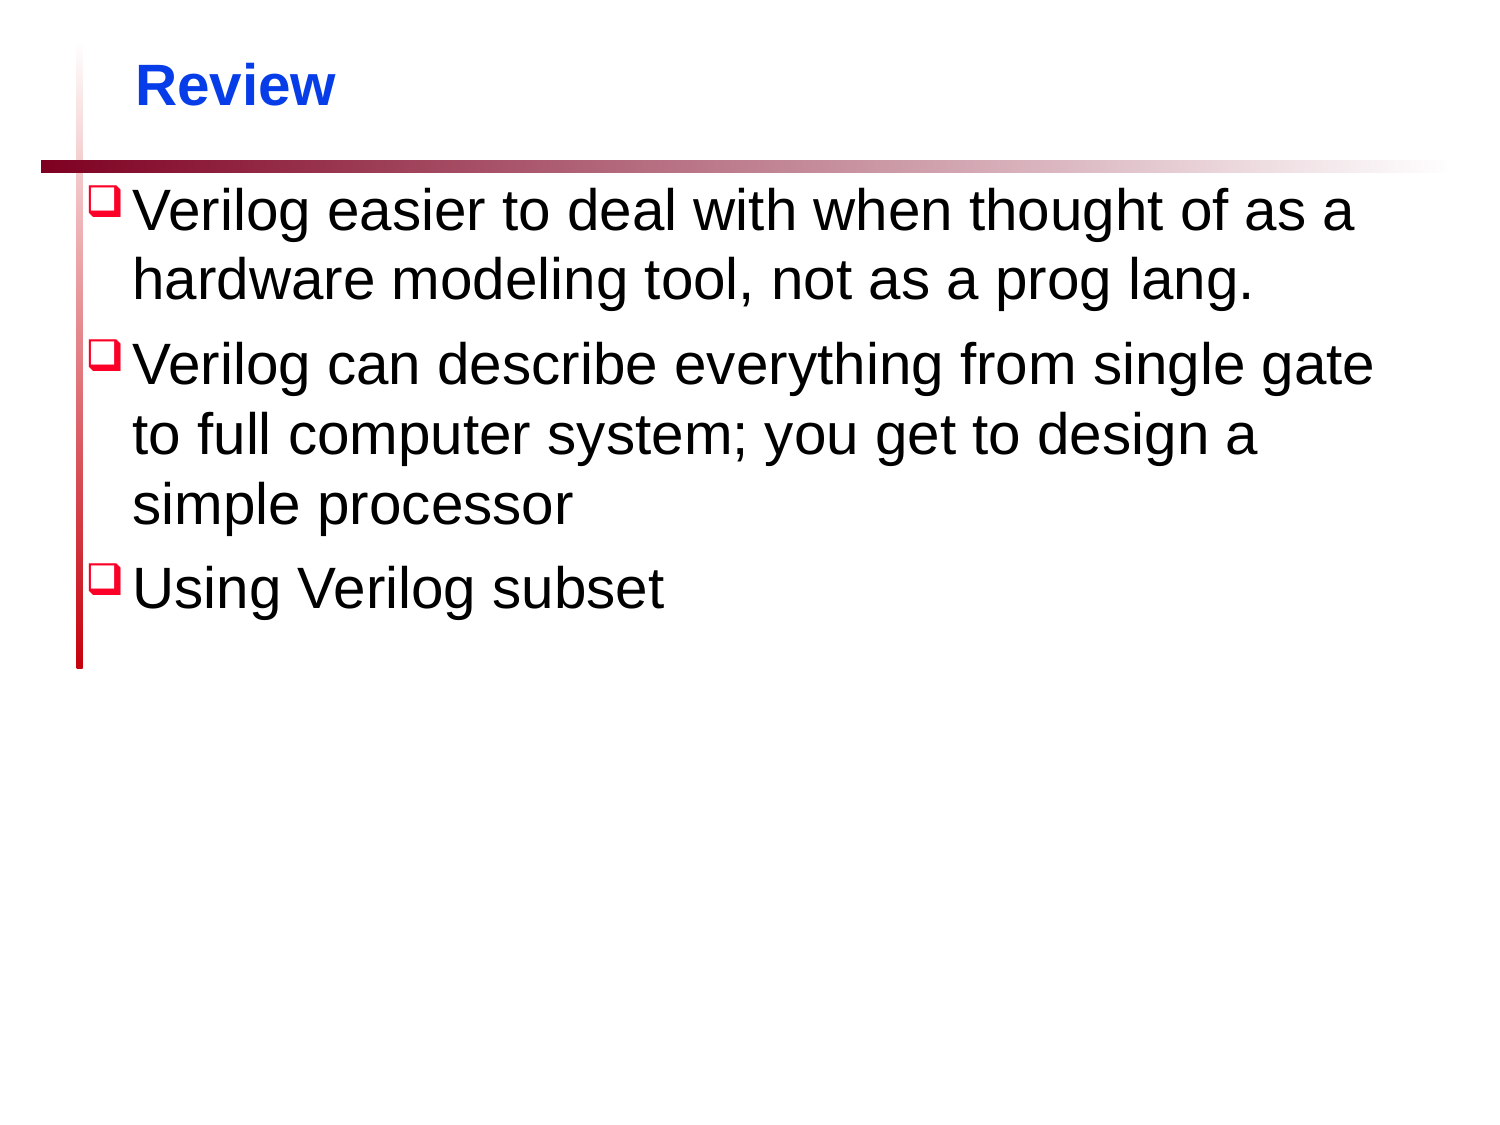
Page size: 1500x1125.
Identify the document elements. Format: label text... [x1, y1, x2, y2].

list Verilog easier to deal with when thought of as a hardware modeling tool, not as a prog lang. Verilog can describe everything from single gate to full computer system; you get to design a simple processor Using Verilog subset [75, 167, 1450, 829]
title Review [125, 42, 376, 167]
